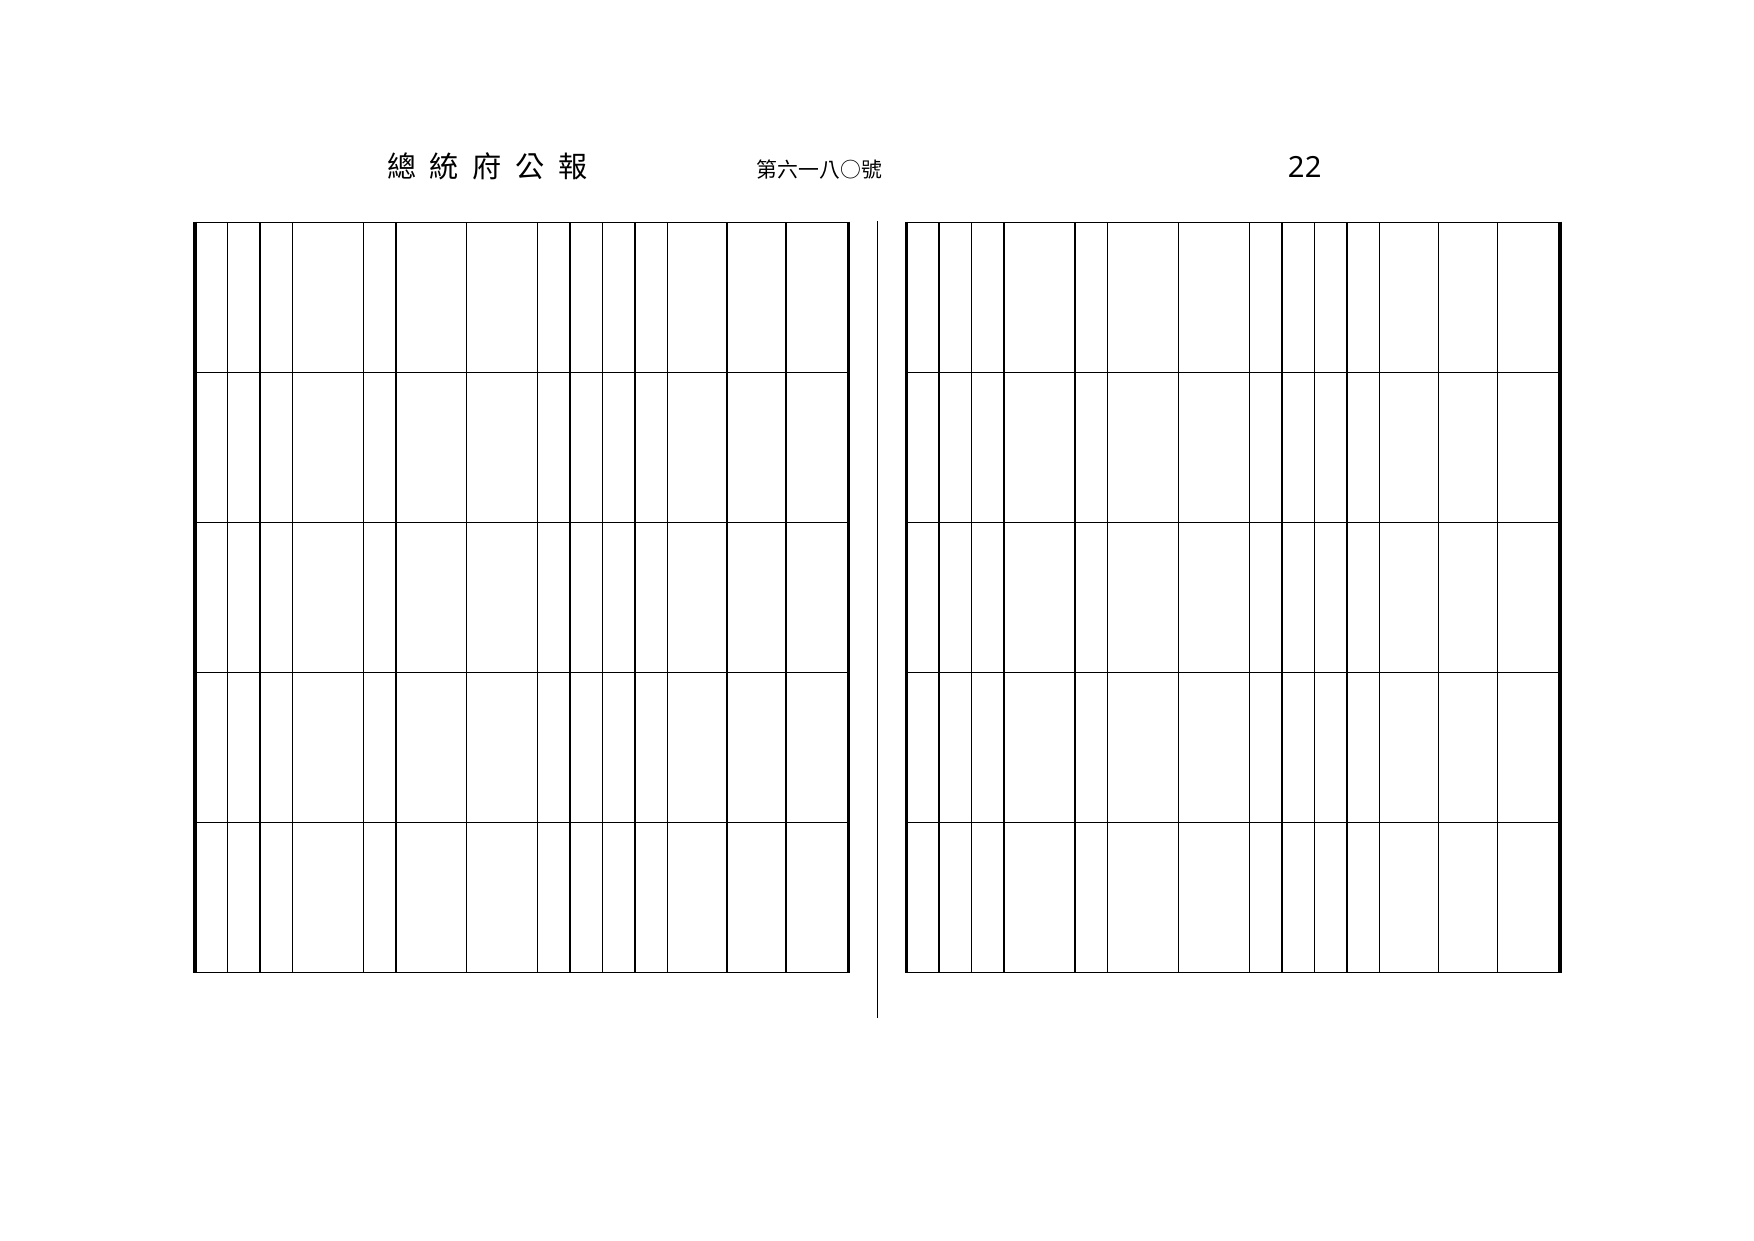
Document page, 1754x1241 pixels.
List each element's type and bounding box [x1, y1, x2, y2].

table_cell [197, 823, 227, 972]
table_cell [316, 823, 339, 972]
table_cell [1348, 823, 1379, 972]
table_cell [728, 823, 756, 972]
table_header [1250, 223, 1281, 372]
table_cell [364, 823, 395, 972]
table_cell [571, 523, 602, 672]
table_cell [636, 823, 667, 972]
table_cell [940, 373, 971, 522]
table_cell [419, 673, 443, 822]
table_header [972, 223, 1003, 372]
table_cell [261, 823, 292, 972]
table_cell [197, 223, 227, 372]
table_cell [197, 673, 227, 822]
table_cell [1315, 373, 1346, 522]
table_cell [697, 223, 726, 372]
table_cell [261, 373, 292, 522]
table_cell [1348, 373, 1379, 522]
table_cell [697, 373, 726, 522]
table_cell [908, 373, 938, 522]
table_cell [728, 673, 756, 822]
table_cell [972, 373, 1003, 522]
table_cell [571, 373, 602, 522]
table_cell [467, 373, 502, 522]
table_cell [1051, 373, 1074, 522]
table_cell [1409, 673, 1438, 822]
table_cell [1315, 523, 1346, 672]
table_cell [443, 523, 466, 672]
table_cell [1439, 523, 1468, 672]
table_cell [571, 823, 602, 972]
table_cell [1076, 373, 1107, 522]
table_cell [1250, 823, 1281, 972]
table_cell [1051, 523, 1074, 672]
table_cell [816, 373, 847, 522]
table_cell [419, 823, 443, 972]
table_cell [1108, 673, 1131, 822]
table_cell [816, 223, 847, 372]
table_cell [293, 373, 316, 522]
table_header [1380, 223, 1409, 372]
table_cell [1005, 823, 1028, 972]
table_cell [1283, 523, 1314, 672]
table_cell [340, 223, 363, 372]
table_cell [397, 673, 419, 822]
table_cell [1155, 823, 1178, 972]
table_cell [1250, 673, 1281, 822]
table_cell [293, 523, 316, 672]
table_cell [1214, 823, 1249, 972]
table_header [1498, 223, 1527, 372]
table_cell [1439, 673, 1468, 822]
table_cell [1498, 373, 1527, 522]
table_header [1108, 223, 1131, 372]
table_header [1051, 223, 1074, 372]
table_cell [816, 823, 847, 972]
table_cell [1468, 373, 1497, 522]
table_cell [514, 523, 537, 672]
table_cell [1131, 523, 1155, 672]
table_cell [1409, 373, 1438, 522]
table_cell [1409, 823, 1438, 972]
table_cell [1202, 673, 1226, 822]
table_cell [1131, 823, 1155, 972]
table_cell [972, 523, 1003, 672]
table_cell [787, 673, 816, 822]
table_cell [1527, 823, 1558, 972]
table_cell [419, 373, 443, 522]
table_cell [728, 523, 756, 672]
table_cell [636, 373, 667, 522]
table_cell [261, 673, 292, 822]
table_cell [1498, 823, 1527, 972]
table_cell [1005, 673, 1028, 822]
table_cell [787, 373, 816, 522]
table_cell [1076, 673, 1107, 822]
table_cell [571, 673, 602, 822]
table_header [1348, 223, 1379, 372]
table_cell [728, 223, 756, 372]
table_cell [293, 823, 316, 972]
table_cell [1155, 523, 1178, 672]
table_cell [316, 673, 339, 822]
table_cell [1155, 673, 1178, 822]
table_cell [1108, 373, 1131, 522]
table_header [1202, 223, 1226, 372]
table_cell [940, 673, 971, 822]
table_cell [490, 823, 514, 972]
table_header [1439, 223, 1468, 372]
table_header [940, 223, 971, 372]
table_cell [972, 823, 1003, 972]
table_cell [1202, 523, 1226, 672]
table_cell [1439, 823, 1468, 972]
table_cell [1028, 523, 1051, 672]
table_cell [1155, 373, 1178, 522]
table_cell [728, 373, 756, 522]
table_cell [340, 523, 363, 672]
table_cell [1250, 373, 1281, 522]
table_cell [1380, 373, 1409, 522]
table_header [1226, 223, 1249, 372]
table_header [1527, 223, 1558, 372]
table_cell [1131, 373, 1155, 522]
table_cell [571, 223, 602, 372]
table_header [1028, 223, 1051, 372]
table_cell [1005, 373, 1028, 522]
table_cell [1028, 373, 1051, 522]
table_cell [1076, 823, 1107, 972]
table_header [1409, 223, 1438, 372]
table_cell [538, 823, 569, 972]
table_header [1005, 223, 1028, 372]
table_cell [1283, 823, 1314, 972]
table_cell [293, 673, 316, 822]
table_cell [1076, 523, 1107, 672]
table_cell [1380, 823, 1409, 972]
table_cell [816, 673, 847, 822]
table_cell [443, 673, 466, 822]
table_cell [636, 523, 667, 672]
table_cell [816, 523, 847, 672]
table_cell [538, 523, 569, 672]
table_cell [1028, 823, 1051, 972]
table_cell [668, 223, 697, 372]
table_cell [443, 823, 466, 972]
table_cell [908, 673, 938, 822]
table_cell [756, 523, 785, 672]
table_cell [1283, 373, 1314, 522]
table_cell [908, 823, 938, 972]
table_cell [443, 373, 466, 522]
table_header [1076, 223, 1107, 372]
table_cell [538, 223, 569, 372]
table_cell [1527, 373, 1558, 522]
table_cell [787, 523, 816, 672]
table_cell [467, 223, 502, 372]
table_cell [1226, 373, 1249, 522]
table_header [1131, 223, 1155, 372]
table_cell [490, 523, 514, 672]
table_cell [538, 373, 569, 522]
table_cell [228, 673, 259, 822]
table_cell [364, 373, 395, 522]
table_cell [940, 823, 971, 972]
table_cell [197, 373, 227, 522]
table_cell [972, 673, 1003, 822]
table_cell [419, 523, 443, 672]
table_cell [443, 223, 466, 372]
table_cell [1131, 673, 1155, 822]
table_cell [940, 523, 971, 672]
table_cell [397, 523, 419, 672]
table_cell [467, 823, 490, 972]
table_cell [1439, 373, 1468, 522]
table_cell [490, 673, 514, 822]
table_cell [1226, 523, 1249, 672]
table_cell [1527, 673, 1558, 822]
table_cell [228, 223, 259, 372]
table_cell [1108, 523, 1131, 672]
table_cell [316, 523, 339, 672]
table_cell [756, 823, 785, 972]
table_cell [538, 673, 569, 822]
table_header [1315, 223, 1346, 372]
table_header [1179, 223, 1202, 372]
table_cell [1108, 823, 1131, 972]
table_cell [340, 673, 363, 822]
table_cell [1468, 523, 1497, 672]
table_cell [668, 673, 697, 822]
table_cell [603, 373, 634, 522]
table_cell [1409, 523, 1438, 672]
table_cell [261, 223, 292, 372]
table_cell [228, 823, 259, 972]
table_header [1468, 223, 1497, 372]
table_cell [228, 373, 259, 522]
table_cell [1226, 673, 1249, 822]
table_cell [603, 523, 634, 672]
table_cell [467, 673, 490, 822]
table_cell [364, 673, 395, 822]
table_cell [1005, 523, 1028, 672]
table_cell [514, 823, 537, 972]
table_cell [340, 373, 363, 522]
table_header [1283, 223, 1314, 372]
table_cell [197, 523, 227, 672]
table_cell [1468, 673, 1497, 822]
table_cell [1498, 523, 1527, 672]
table_cell [1202, 373, 1226, 522]
table_cell [603, 673, 634, 822]
table_cell [697, 673, 726, 822]
table_cell [1051, 673, 1074, 822]
table_cell [1348, 673, 1379, 822]
table_cell [502, 223, 537, 372]
table_cell [603, 223, 634, 372]
table_cell [364, 523, 395, 672]
table_cell [228, 523, 259, 672]
table_cell [787, 823, 816, 972]
table_cell [1380, 673, 1409, 822]
table_cell [908, 523, 938, 672]
table_cell [1527, 523, 1558, 672]
table_header [1155, 223, 1178, 372]
table_cell [316, 223, 339, 372]
table_cell [419, 223, 443, 372]
table_header [908, 223, 938, 372]
table_cell [1315, 673, 1346, 822]
table_cell [502, 373, 537, 522]
table_cell [756, 223, 785, 372]
table_cell [397, 223, 419, 372]
table_cell [1380, 523, 1409, 672]
table_cell [1179, 373, 1202, 522]
table_cell [697, 823, 726, 972]
table_cell [756, 373, 785, 522]
table_cell [668, 823, 697, 972]
table_cell [397, 373, 419, 522]
table_cell [364, 223, 395, 372]
table_cell [787, 223, 816, 372]
table_cell [467, 523, 490, 672]
table_cell [316, 373, 339, 522]
table_cell [293, 223, 316, 372]
table_cell [1283, 673, 1314, 822]
table_cell [668, 523, 697, 672]
table_cell [261, 523, 292, 672]
table_cell [1250, 523, 1281, 672]
table_cell [1348, 523, 1379, 672]
table_cell [1179, 523, 1202, 672]
table_cell [603, 823, 634, 972]
table_cell [697, 523, 726, 672]
table_cell [636, 673, 667, 822]
table_cell [514, 673, 537, 822]
table_cell [636, 223, 667, 372]
table_cell [1179, 823, 1214, 972]
table_cell [1028, 673, 1051, 822]
table_cell [340, 823, 363, 972]
table_cell [1315, 823, 1346, 972]
table_cell [1051, 823, 1074, 972]
table_cell [756, 673, 785, 822]
table_cell [397, 823, 419, 972]
table_cell [1468, 823, 1497, 972]
table_cell [1498, 673, 1527, 822]
table_cell [668, 373, 697, 522]
table_cell [1179, 673, 1202, 822]
